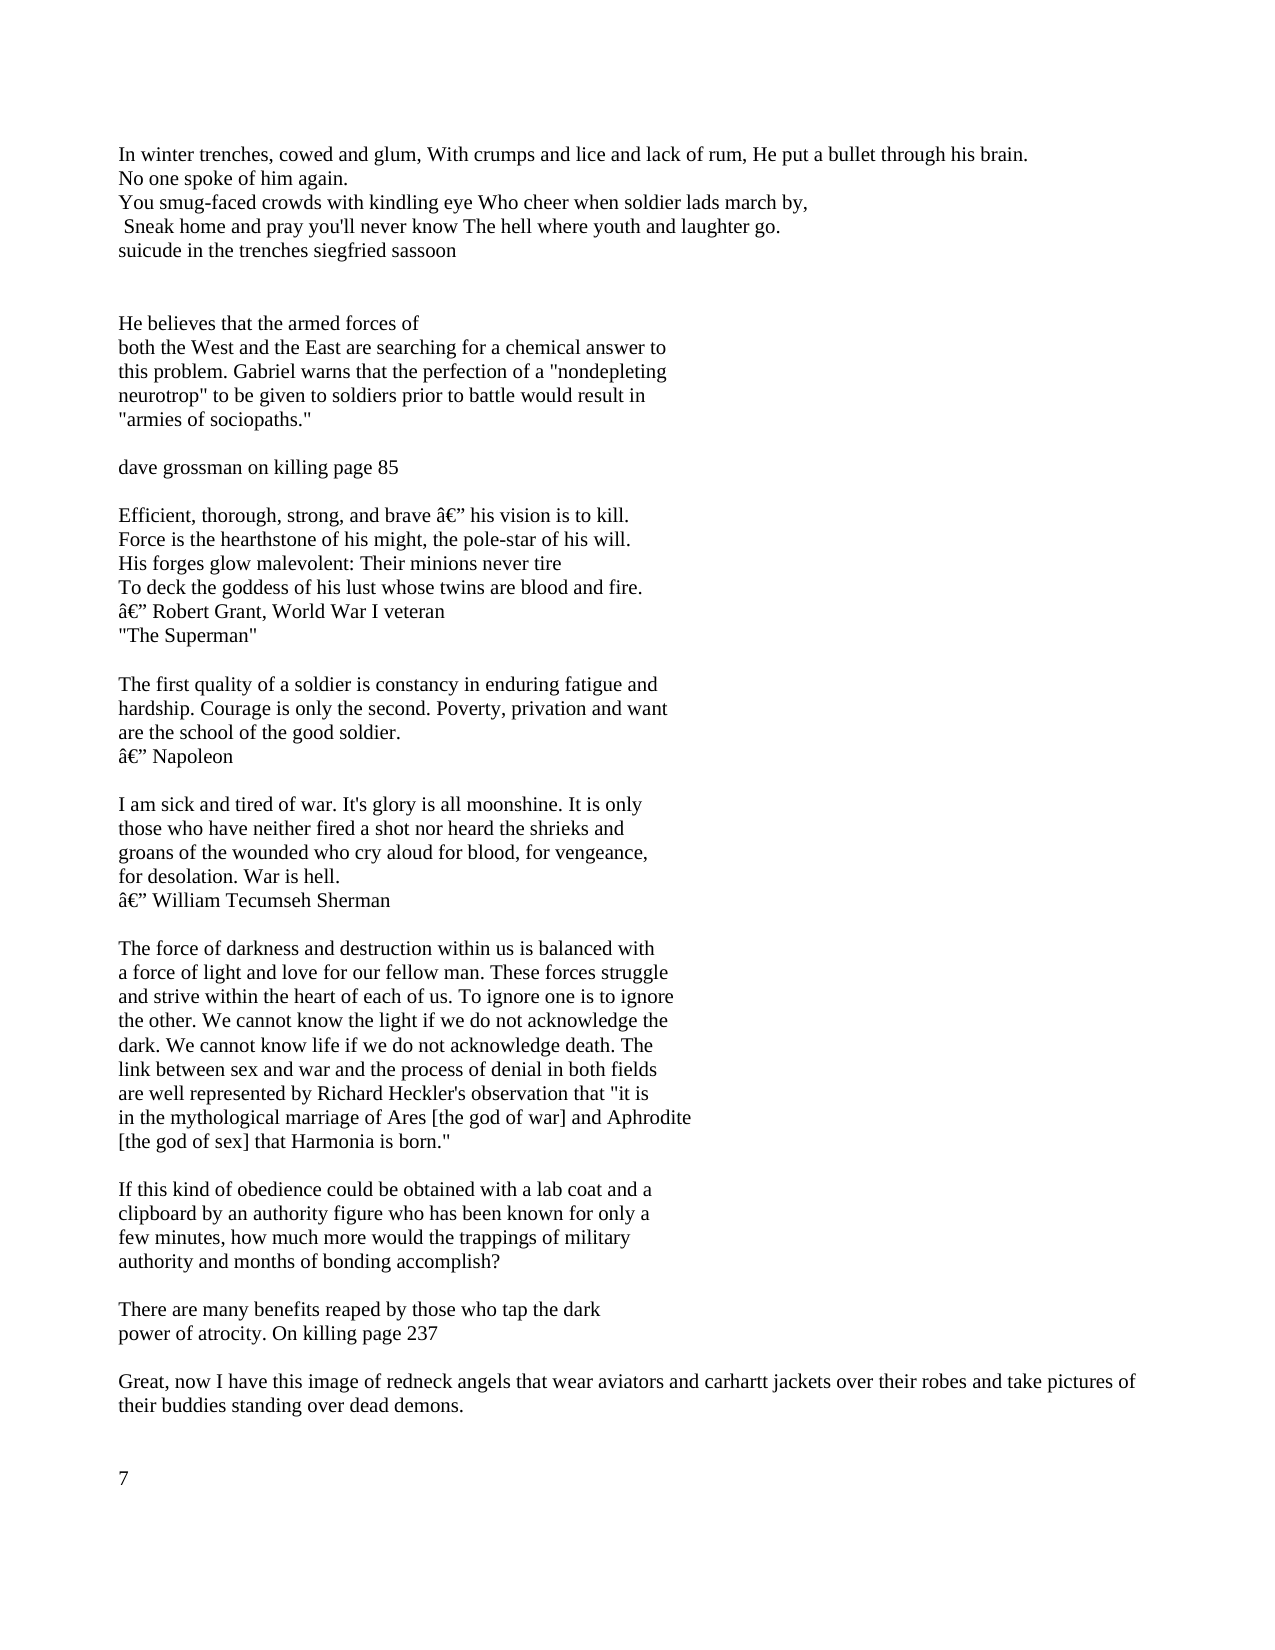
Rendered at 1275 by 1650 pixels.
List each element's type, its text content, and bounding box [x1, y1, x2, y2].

text link between sex and war and the process of denial in both fields [118, 1057, 1157, 1081]
text The first quality of a soldier is constancy in enduring fatigue and [118, 672, 1157, 696]
text The force of darkness and destruction within us is balanced with [118, 936, 1157, 960]
text Force is the hearthstone of his might, the pole-star of his will. [118, 527, 1157, 551]
text few minutes, how much more would the trappings of military [118, 1225, 1157, 1249]
text those who have neither fired a shot nor heard the shrieks and [118, 816, 1157, 840]
text power of atrocity. On killing page 237 [118, 1321, 1157, 1345]
text "armies of sociopaths." [118, 407, 1157, 431]
text clipboard by an authority figure who has been known for only a [118, 1201, 1157, 1225]
text Efficient, thorough, strong, and brave â€” his vision is to kill. [118, 503, 1157, 527]
text He believes that the armed forces of [118, 311, 1157, 335]
text â€” Napoleon [118, 744, 1157, 768]
text There are many benefits reaped by those who tap the dark [118, 1297, 1157, 1321]
text in the mythological marriage of Ares [the god of war] and Aphrodite [118, 1105, 1157, 1129]
text You smug-faced crowds with kindling eye Who cheer when soldier lads march by, [118, 190, 1157, 214]
text authority and months of bonding accomplish? [118, 1249, 1157, 1273]
text hardship. Courage is only the second. Poverty, privation and want [118, 696, 1157, 720]
text are the school of the good soldier. [118, 720, 1157, 744]
text a force of light and love for our fellow man. These forces struggle [118, 960, 1157, 984]
text I am sick and tired of war. It's glory is all moonshine. It is only [118, 792, 1157, 816]
text both the West and the East are searching for a chemical answer to [118, 335, 1157, 359]
text [the god of sex] that Harmonia is born." [118, 1129, 1157, 1153]
text and strive within the heart of each of us. To ignore one is to ignore [118, 984, 1157, 1008]
text this problem. Gabriel warns that the perfection of a "nondepleting [118, 359, 1157, 383]
text neurotrop" to be given to soldiers prior to battle would result in [118, 383, 1157, 407]
text 7 [118, 1466, 1157, 1490]
text for desolation. War is hell. [118, 864, 1157, 888]
text "The Superman" [118, 623, 1157, 647]
text dave grossman on killing page 85 [118, 455, 1157, 479]
text Great, now I have this image of redneck angels that wear aviators and carhartt jackets over their robes and take pictures of their buddies standing over dead demons. [118, 1369, 1157, 1417]
text To deck the goddess of his lust whose twins are blood and fire. [118, 575, 1157, 599]
text are well represented by Richard Heckler's observation that "it is [118, 1081, 1157, 1105]
text His forges glow malevolent: Their minions never tire [118, 551, 1157, 575]
text suicude in the trenches siegfried sassoon [118, 238, 1157, 262]
text â€” William Tecumseh Sherman [118, 888, 1157, 912]
text Sneak home and pray you'll never know The hell where youth and laughter go. [118, 214, 1157, 238]
text â€” Robert Grant, World War I veteran [118, 599, 1157, 623]
text If this kind of obedience could be obtained with a lab coat and a [118, 1177, 1157, 1201]
text groans of the wounded who cry aloud for blood, for vengeance, [118, 840, 1157, 864]
text dark. We cannot know life if we do not acknowledge death. The [118, 1032, 1157, 1057]
text No one spoke of him again. [118, 166, 1157, 190]
text In winter trenches, cowed and glum, With crumps and lice and lack of rum, He put a bullet through his brain. [118, 142, 1157, 166]
text the other. We cannot know the light if we do not acknowledge the [118, 1008, 1157, 1032]
